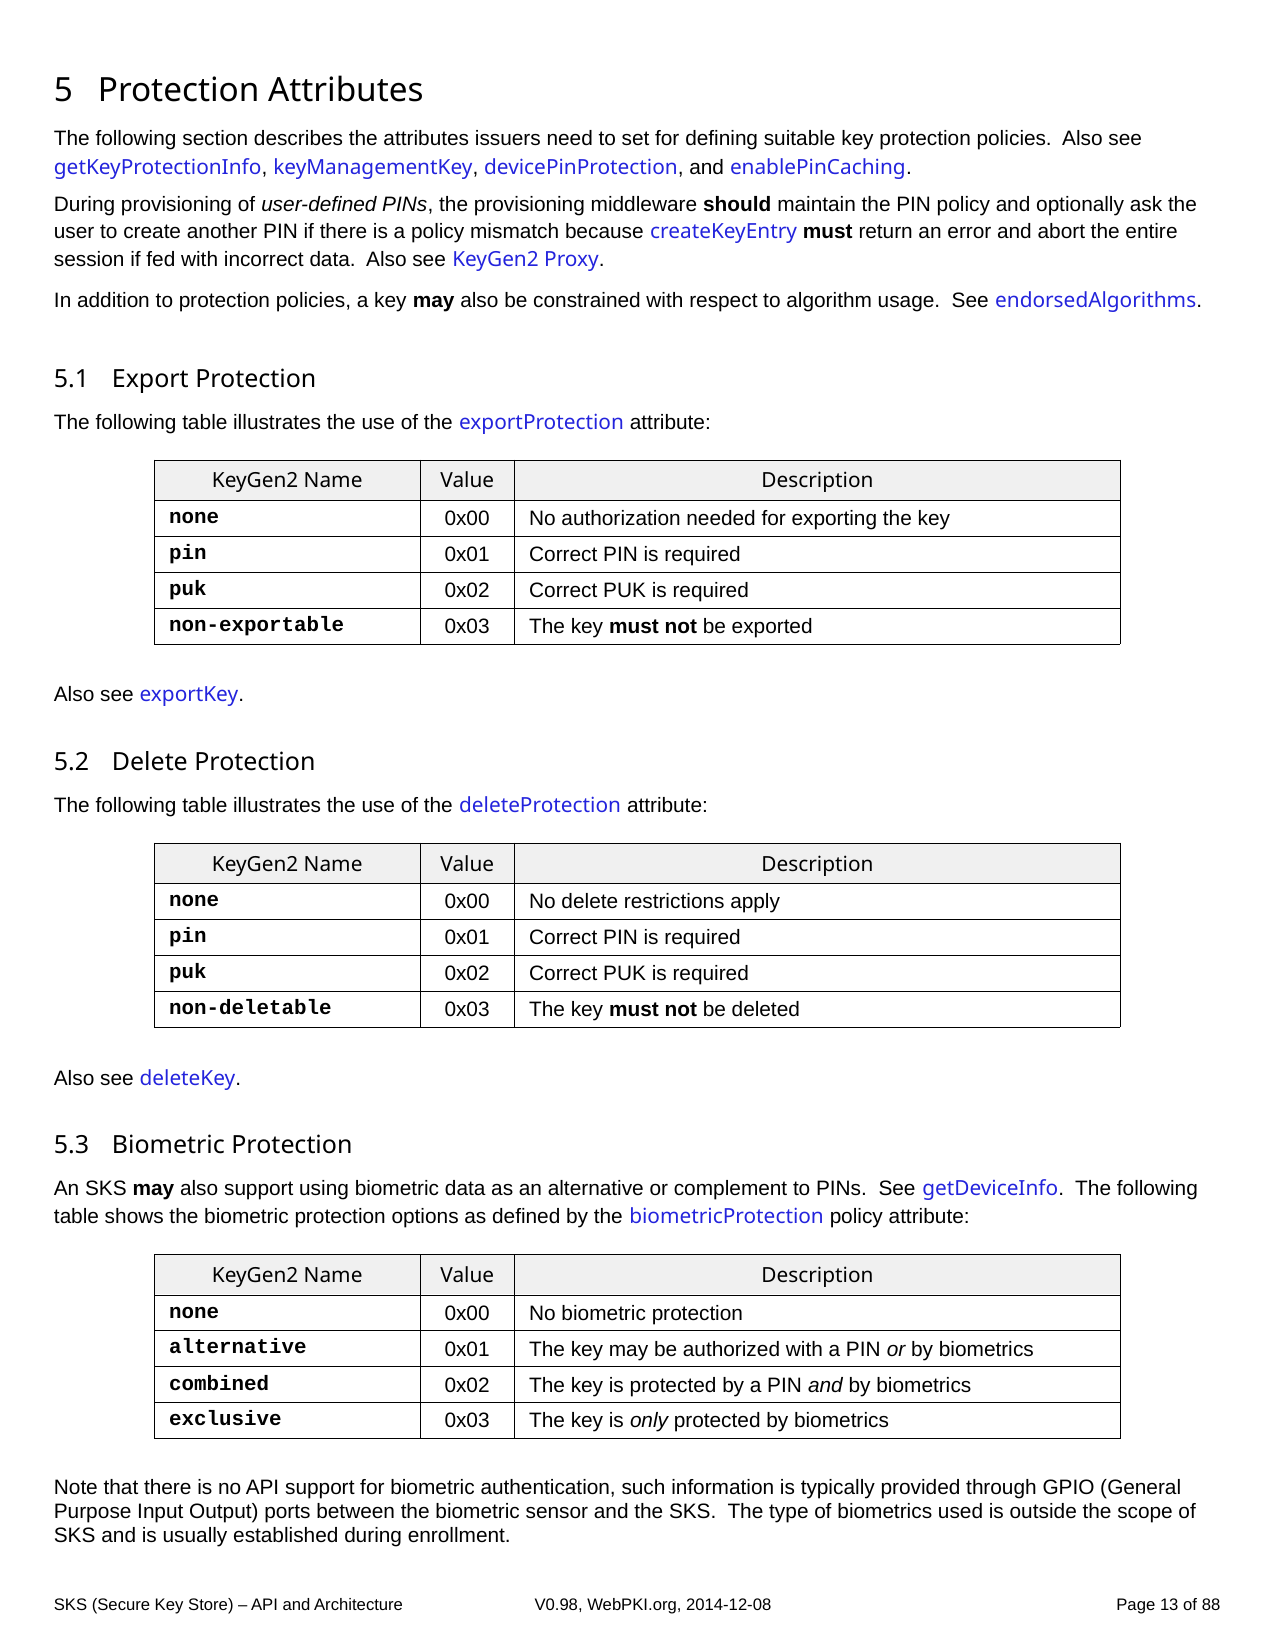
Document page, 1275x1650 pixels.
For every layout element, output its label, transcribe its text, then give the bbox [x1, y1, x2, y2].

table_cell 0x02 [421, 956, 514, 991]
table_cell none [155, 501, 420, 536]
table_cell 0x02 [421, 573, 514, 608]
table_cell 0x03 [421, 1403, 514, 1438]
table_header Value [421, 461, 514, 500]
table_cell non-deletable [155, 992, 420, 1027]
subtitle Biometric Protection [54, 1127, 1221, 1161]
table_cell puk [155, 956, 420, 991]
table_cell The key must not be deleted [515, 992, 1120, 1027]
table_cell 0x02 [421, 1367, 514, 1402]
text Note that there is no API support for biometric authentication, such information is typically provided through GPIO (General Purpose Input Output) ports between the biometric sensor and the SKS. The type of biometrics used is outside the scope of SKS and is usually established during enrollment. [54, 1475, 1221, 1547]
table_cell The key must not be exported [515, 609, 1120, 644]
table_cell No biometric protection [515, 1296, 1120, 1330]
table_cell 0x01 [421, 537, 514, 572]
table_cell pin [155, 920, 420, 955]
table_cell exclusive [155, 1403, 420, 1438]
table_cell 0x03 [421, 609, 514, 644]
table_header Value [421, 1255, 514, 1294]
text Also see deleteKey. [54, 1063, 1221, 1091]
table_cell 0x01 [421, 1331, 514, 1366]
table_cell puk [155, 573, 420, 608]
text The following table illustrates the use of the exportProtection attribute: [54, 407, 1221, 459]
table_cell Correct PUK is required [515, 573, 1120, 608]
table_cell No delete restrictions apply [515, 884, 1120, 919]
text In addition to protection policies, a key may also be constrained with respect to algorithm usage. See endorsedAlgorithms. [54, 285, 1221, 313]
table_cell 0x00 [421, 1296, 514, 1330]
table_cell 0x00 [421, 501, 514, 536]
table_cell The key is protected by a PIN and by biometrics [515, 1367, 1120, 1402]
table_cell No authorization needed for exporting the key [515, 501, 1120, 536]
table_cell pin [155, 537, 420, 572]
table_header Description [515, 1255, 1120, 1294]
table_cell none [155, 1296, 420, 1330]
table_header KeyGen2 Name [155, 844, 420, 883]
subtitle Delete Protection [54, 744, 1221, 778]
table_header Value [421, 844, 514, 883]
text The following table illustrates the use of the deleteProtection attribute: [54, 790, 1221, 819]
subtitle Export Protection [54, 361, 1221, 395]
table_cell Correct PUK is required [515, 956, 1120, 991]
table_cell non-exportable [155, 609, 420, 644]
table_cell The key is only protected by biometrics [515, 1403, 1120, 1438]
table_cell combined [155, 1367, 420, 1402]
table_header KeyGen2 Name [155, 461, 420, 500]
table_cell 0x01 [421, 920, 514, 955]
text The following section describes the attributes issuers need to set for defining suitable key protection policies. Also see getKeyProtectionInfo, keyManagementKey, devicePinProtection, and enablePinCaching. [54, 123, 1221, 180]
table_header Description [515, 844, 1120, 883]
table_cell 0x03 [421, 992, 514, 1027]
table_header Description [515, 461, 1120, 500]
table_cell none [155, 884, 420, 919]
table_cell Correct PIN is required [515, 920, 1120, 955]
table_cell The key may be authorized with a PIN or by biometrics [515, 1331, 1120, 1366]
table_cell 0x00 [421, 884, 514, 919]
text During provisioning of user-defined PINs, the provisioning middleware should maintain the PIN policy and optionally ask the user to create another PIN if there is a policy mismatch because createKeyEntry must return an error and abort the entire session if fed with incorrect data. Also see KeyGen2 Proxy. [54, 192, 1221, 273]
table_cell Correct PIN is required [515, 537, 1120, 572]
table_header KeyGen2 Name [155, 1255, 420, 1294]
text Also see exportKey. [54, 679, 1221, 708]
table_cell alternative [155, 1331, 420, 1366]
subtitle Protection Attributes [54, 66, 1221, 111]
text An SKS may also support using biometric data as an alternative or complement to PINs. See getDeviceInfo. The following table shows the biometric protection options as defined by the biometricProtection policy attribute: [54, 1173, 1221, 1254]
